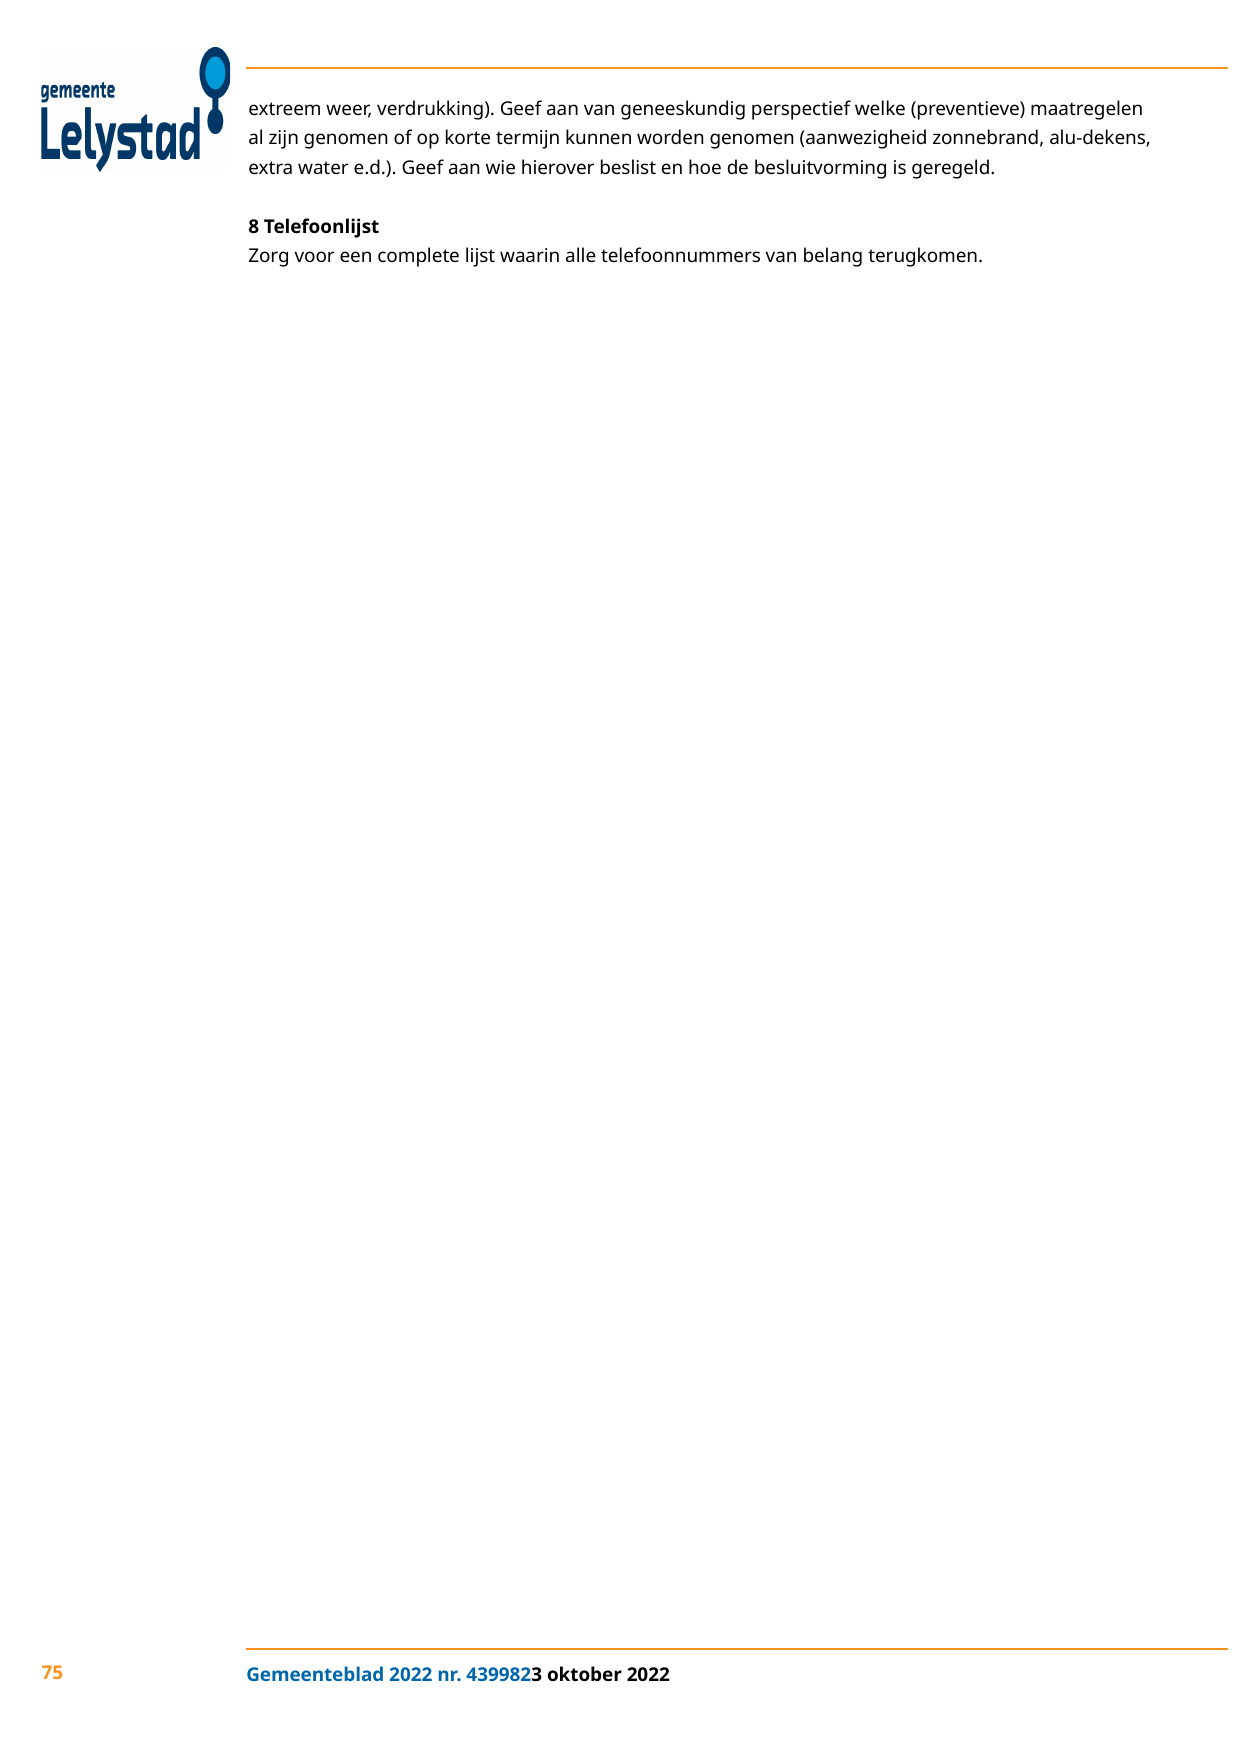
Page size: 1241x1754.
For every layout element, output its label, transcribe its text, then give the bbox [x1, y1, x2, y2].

text Zorg voor een complete lijst waarin alle telefoonnummers van belang terugkomen. [248, 243, 1152, 268]
text 8 Telefoonlijst [248, 213, 1152, 239]
text extreem weer, verdrukking). Geef aan van geneeskundig perspectief welke (preventieve) maatregelen al zijn genomen of op korte termijn kunnen worden genomen (aanwezigheid zonnebrand, alu-dekens, extra water e.d.). Geef aan wie hierover beslist en hoe de besluitvorming is geregeld. [248, 95, 1152, 180]
picture [41, 47, 231, 172]
